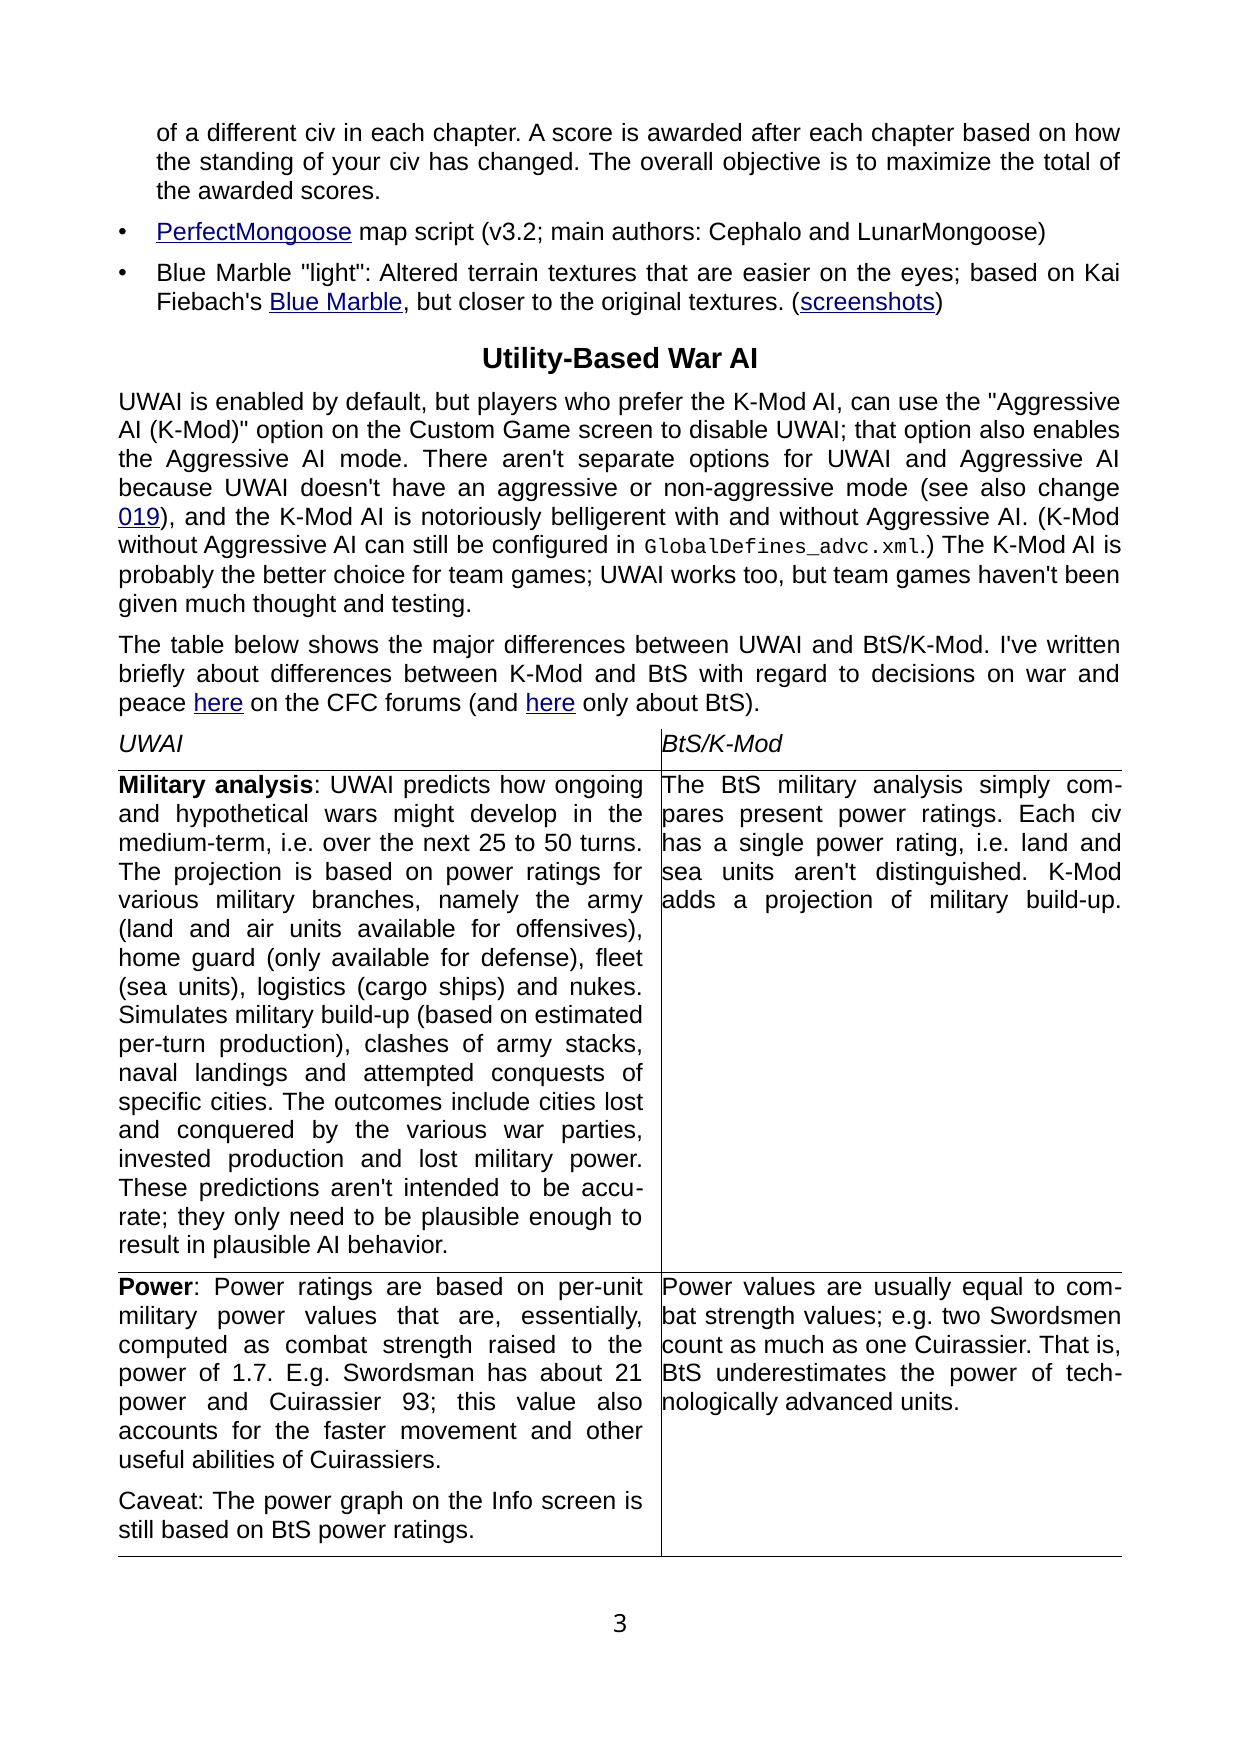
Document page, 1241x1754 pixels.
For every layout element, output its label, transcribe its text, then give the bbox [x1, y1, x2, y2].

table_cell The BtS military analysis simply com­pares present power ratings. Each civ has a single power rating, i.e. land and sea units aren't distinguished. K-Mod adds a projection of military build-up. [662, 771, 1122, 1272]
table_header BtS/K-Mod [662, 729, 1122, 770]
list Blue Marble "light": Altered terrain textures that are easier on the eyes; based on Kai Fiebach's Blue Marble, but closer to the original textures. (screenshots) [118, 258, 1122, 316]
list of a different civ in each chapter. A score is awarded after each chapter based on how the standing of your civ has changed. The overall objective is to maximize the total of the awarded scores. [118, 118, 1122, 204]
table_cell Power: Power ratings are based on per-unit military power values that are, essentially, computed as combat strength raised to the power of 1.7. E.g. Swordsman has about 21 power and Cuirassier 93; this value also accounts for the faster movement and other useful abilities of Cuirassiers. Caveat: The power graph on the Info screen is still based on BtS power ratings. [118, 1273, 661, 1556]
subtitle Utility-Based War AI [118, 341, 1122, 374]
text The table below shows the major differences between UWAI and BtS/K-Mod. I've written briefly about differences between K-Mod and BtS with regard to decisions on war and peace here on the CFC forums (and here only about BtS). [118, 630, 1122, 716]
table_cell Power values are usually equal to com­bat strength values; e.g. two Swordsmen count as much as one Cuirassier. That is, BtS underestimates the power of tech­nologically advanced units. [662, 1273, 1122, 1556]
text UWAI is enabled by default, but players who prefer the K-Mod AI, can use the "Aggressive AI (K-Mod)" option on the Custom Game screen to disable UWAI; that option also enables the Aggressive AI mode. There aren't separate options for UWAI and Aggressive AI because UWAI doesn't have an aggressive or non-aggressive mode (see also change 019), and the K-Mod AI is notoriously belligerent with and without Aggressive AI. (K-Mod without Aggressive AI can still be configured in GlobalDefines_advc.xml.) The K-Mod AI is probably the better choice for team games; UWAI works too, but team games haven't been given much thought and testing. [118, 387, 1122, 618]
table_header UWAI [118, 729, 661, 770]
list PerfectMongoose map script (v3.2; main authors: Cephalo and LunarMongoose) [118, 217, 1122, 246]
table_cell Military analysis: UWAI predicts how ongoing and hypothetical wars might develop in the medium-term, i.e. over the next 25 to 50 turns. The projection is based on power ratings for various military branches, namely the army (land and air units available for offensives), home guard (only available for defense), fleet (sea units), logistics (cargo ships) and nukes. Simulates military build-up (based on estimated per-turn production), clashes of army stacks, naval landings and attempted conquests of specific cities. The outcomes include cities lost and conquered by the various war parties, invested production and lost military power. These predictions aren't intended to be accu­rate; they only need to be plausible enough to result in plausible AI behavior. [118, 771, 661, 1272]
